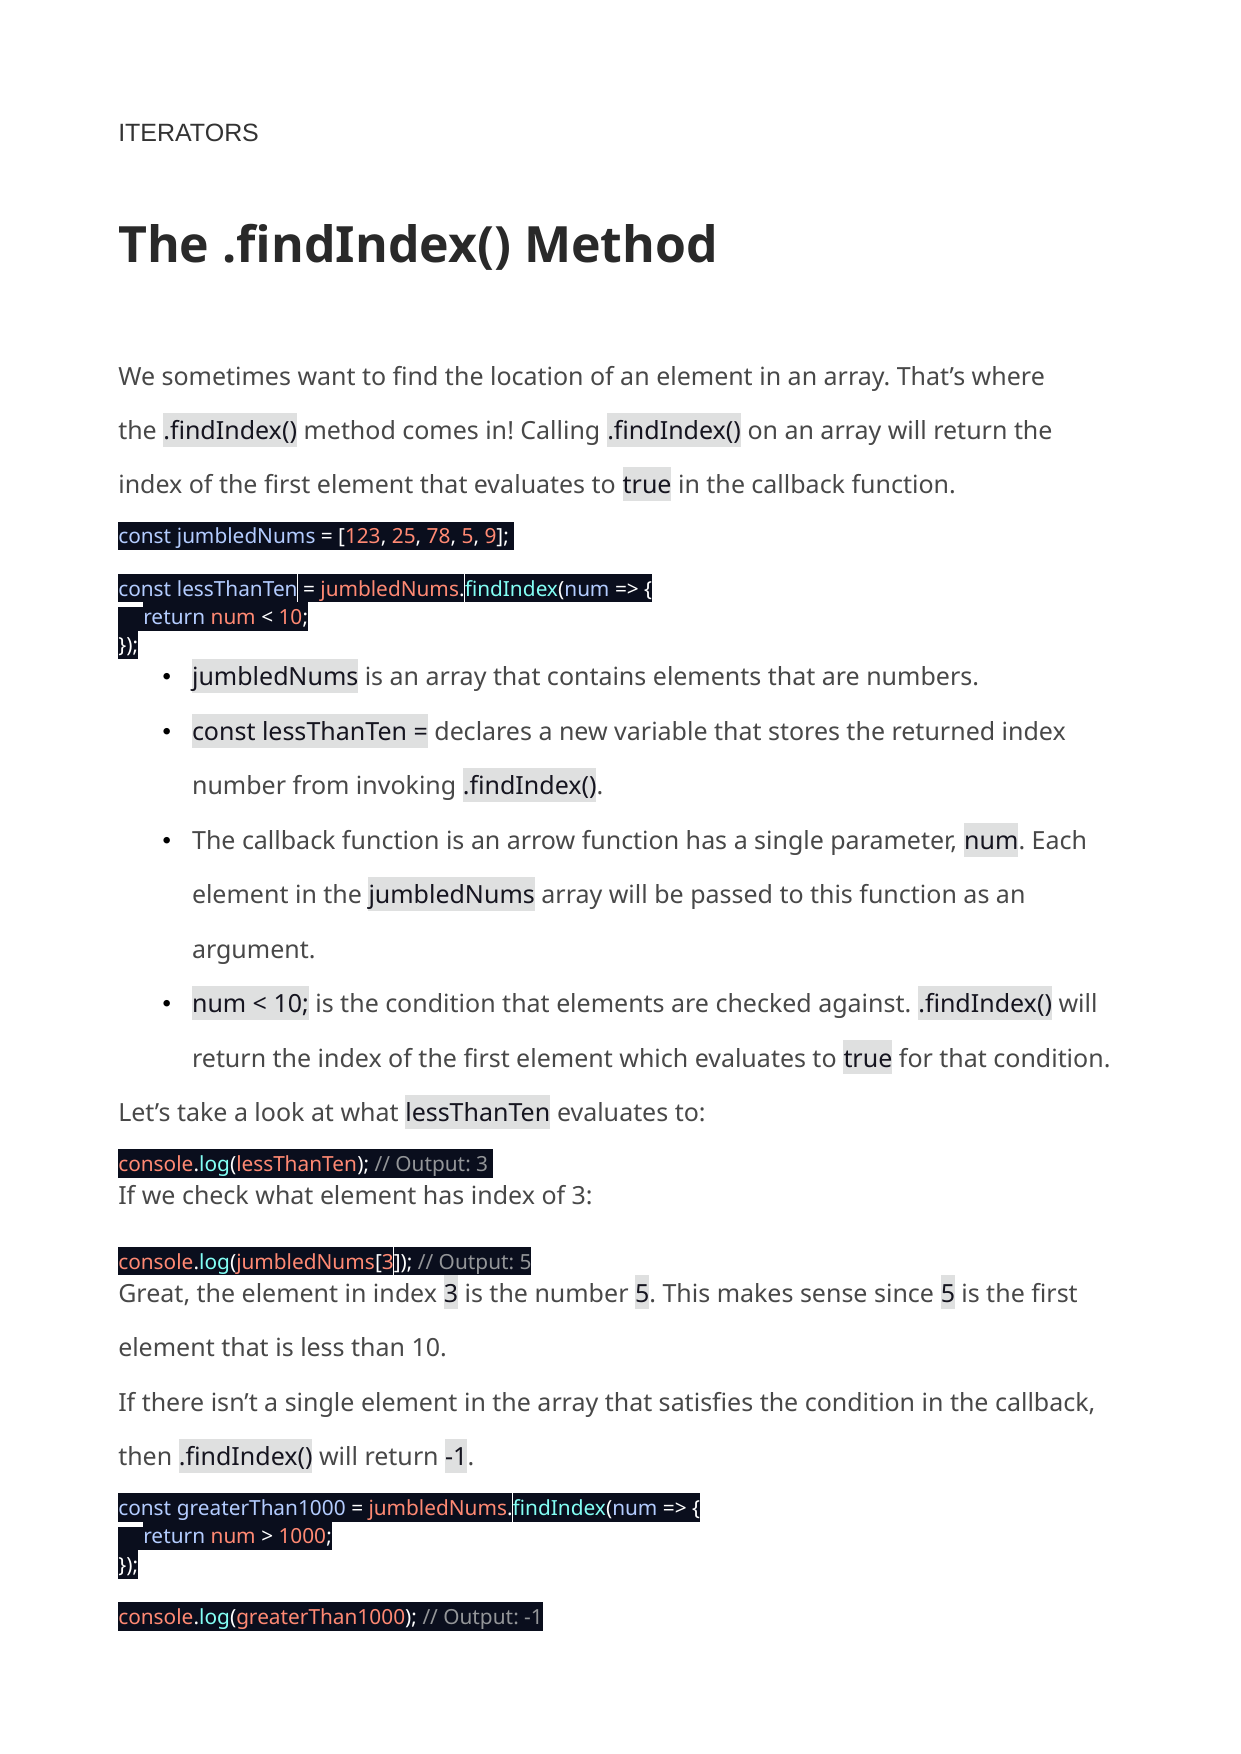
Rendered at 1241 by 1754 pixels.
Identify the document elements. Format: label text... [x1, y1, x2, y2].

text const greaterThan1000 = jumbledNums.findIndex(num => { [118, 1493, 1122, 1522]
text }); [118, 631, 1122, 659]
text return num > 1000; [118, 1522, 1122, 1550]
text ITERATORS [118, 118, 1122, 147]
list The callback function is an arrow function has a single parameter, num. Each element in the jumbledNums array will be passed to this function as an argument. [162, 822, 1122, 966]
list jumbledNums is an array that contains elements that are numbers. [162, 659, 1122, 693]
text console.log(jumbledNums[3]); // Output: 5 [118, 1247, 1122, 1275]
text Great, the element in index 3 is the number 5. This makes sense since 5 is the first element that is less than 10. [118, 1275, 1122, 1364]
text console.log(greaterThan1000); // Output: -1 [118, 1602, 1122, 1631]
text return num < 10; [118, 602, 1122, 631]
text If there isn’t a single element in the array that satisfies the condition in the callback, then .findIndex() will return -1. [118, 1384, 1122, 1473]
list const lessThanTen = declares a new variable that stores the returned index number from invoking .findIndex(). [162, 713, 1122, 802]
subtitle The .findIndex() Method [118, 209, 1122, 277]
text const jumbledNums = [123, 25, 78, 5, 9]; [118, 522, 1122, 550]
text console.log(lessThanTen); // Output: 3 [118, 1149, 1122, 1178]
text Let’s take a look at what lessThanTen evaluates to: [118, 1095, 1122, 1129]
text const lessThanTen = jumbledNums.findIndex(num => { [118, 574, 1122, 602]
text We sometimes want to find the location of an element in an array. That’s where the .findIndex() method comes in! Calling .findIndex() on an array will return the index of the first element that evaluates to true in the callback function. [118, 358, 1122, 501]
text If we check what element has index of 3: [118, 1178, 1122, 1212]
text }); [118, 1550, 1122, 1579]
list num < 10; is the condition that elements are checked against. .findIndex() will return the index of the first element which evaluates to true for that condition. [162, 986, 1122, 1074]
